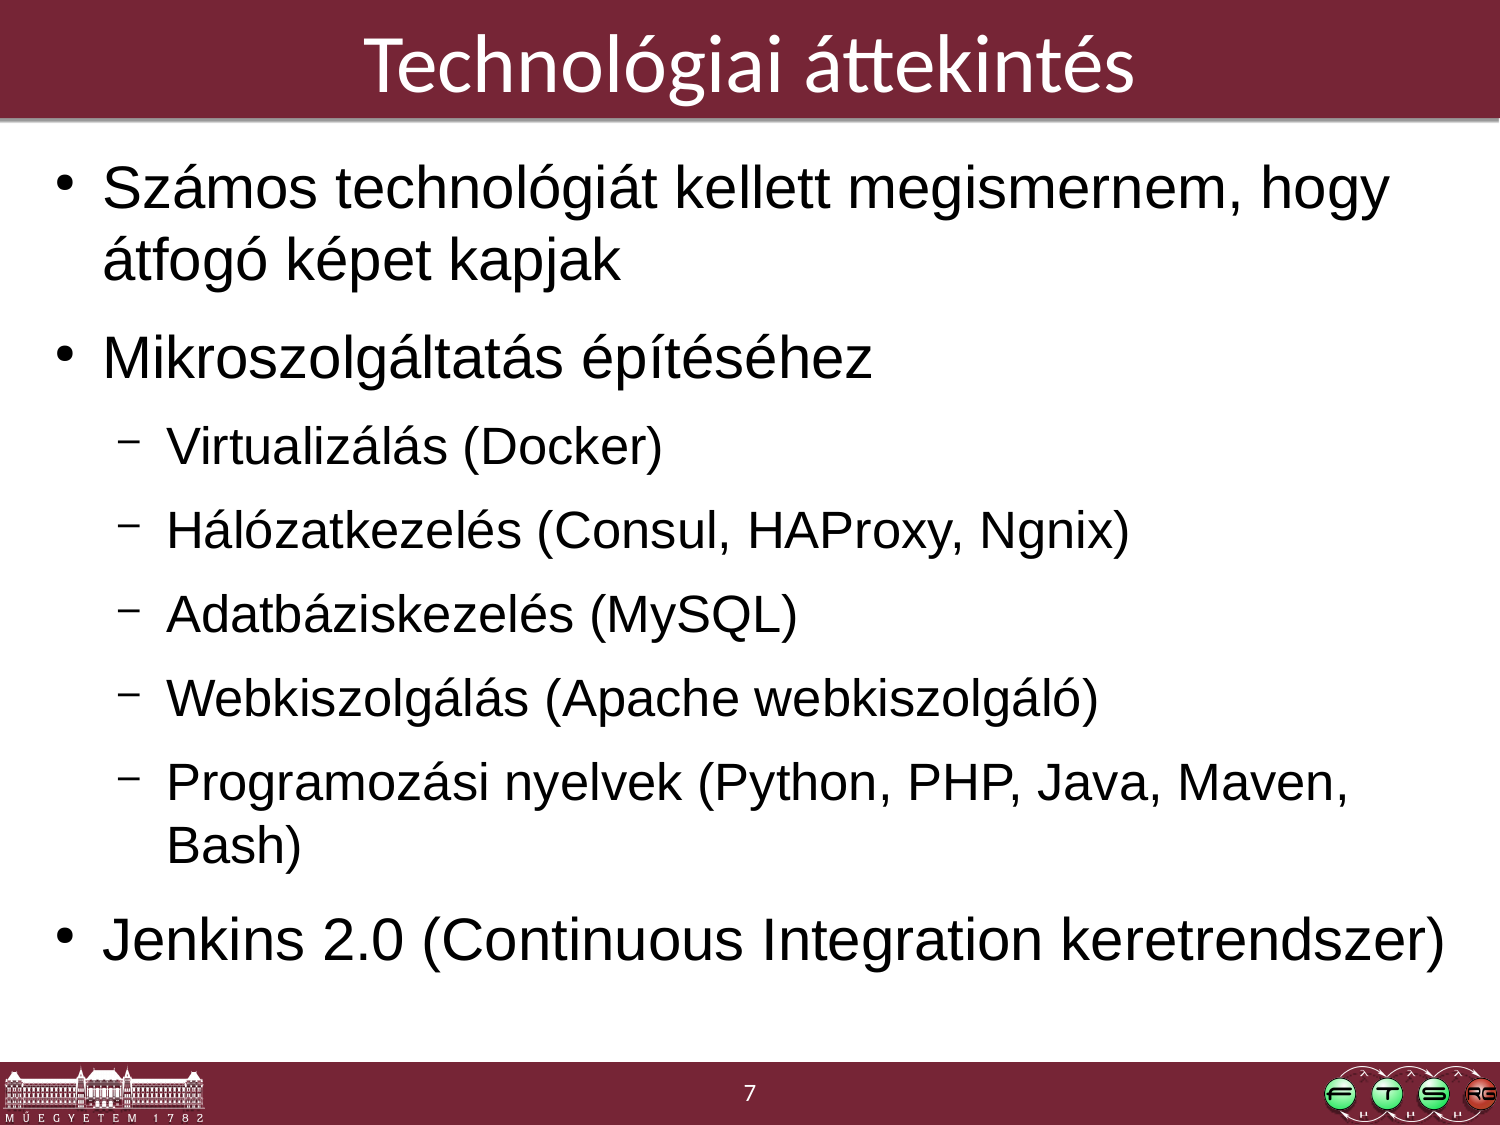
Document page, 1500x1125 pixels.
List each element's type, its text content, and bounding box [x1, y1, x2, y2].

picture [1324, 1066, 1497, 1122]
list Számos technológiát kellett megismernem, hogy átfogó képet kapjak Mikroszolgáltatás építéséhez Virtualizálás (Docker) Hálózatkezelés (Consul, HAProxy, Ngnix) Adatbáziskezelés (MySQL) Webkiszolgálás (Apache webkiszolgáló) Programozási nyelvek (Python, PHP, Java, Maven, Bash) Jenkins 2.0 (Continuous Integration keretrendszer) [23, 140, 1477, 1048]
picture [3, 1064, 205, 1122]
text_box [581, 1061, 919, 1122]
title Technológiai áttekintés [0, 0, 1500, 119]
